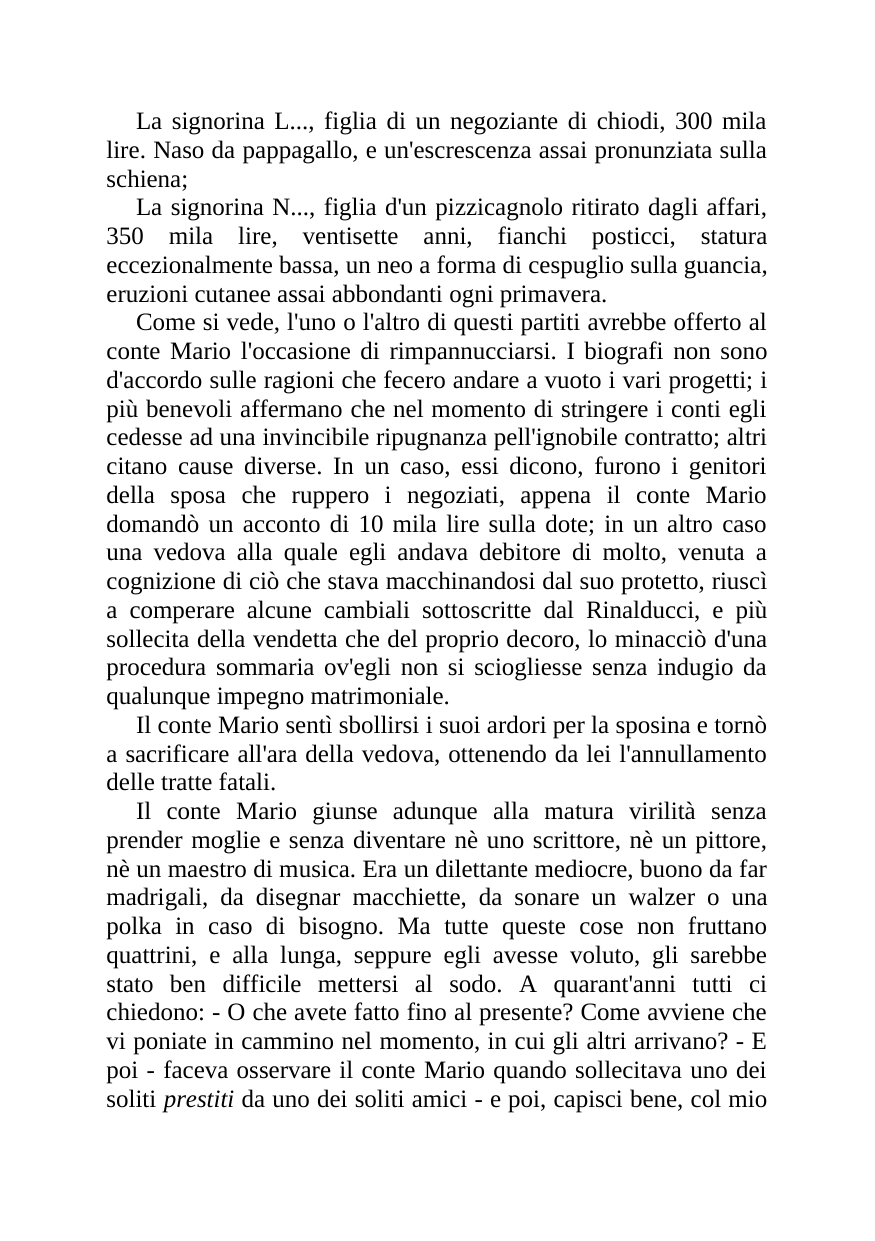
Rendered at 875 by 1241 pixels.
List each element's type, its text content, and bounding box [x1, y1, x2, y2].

text Il conte Mario sentì sbollirsi i suoi ardori per la sposina e tornò a sacrificare all'ara della vedova, ottenendo da lei l'annullamento delle tratte fatali. [106, 710, 768, 796]
text Il conte Mario giunse adunque alla matura virilità senza prender moglie e senza diventare nè uno scrittore, nè un pittore, nè un maestro di musica. Era un dilettante mediocre, buono da far madrigali, da disegnar macchiette, da sonare un walzer o una polka in caso di bisogno. Ma tutte queste cose non fruttano quattrini, e alla lunga, seppure egli avesse voluto, gli sarebbe stato ben difficile mettersi al sodo. A quarant'anni tutti ci chiedono: - O che avete fatto fino al presente? Come avviene che vi poniate in cammino nel momento, in cui gli altri arrivano? - E poi - faceva osservare il conte Mario quando sollecitava uno dei soliti prestiti da uno dei soliti amici - e poi, capisci bene, col mio [106, 796, 768, 1112]
text Come si vede, l'uno o l'altro di questi partiti avrebbe offerto al conte Mario l'occasione di rimpannucciarsi. I biografi non sono d'accordo sulle ragioni che fecero andare a vuoto i vari progetti; i più benevoli affermano che nel momento di stringere i conti egli cedesse ad una invincibile ripugnanza pell'ignobile contratto; altri citano cause diverse. In un caso, essi dicono, furono i genitori della sposa che ruppero i negoziati, appena il conte Mario domandò un acconto di 10 mila lire sulla dote; in un altro caso una vedova alla quale egli andava debitore di molto, venuta a cognizione di ciò che stava macchinandosi dal suo protetto, riuscì a comperare alcune cambiali sottoscritte dal Rinalducci, e più sollecita della vendetta che del proprio decoro, lo minacciò d'una procedura sommaria ov'egli non si sciogliesse senza indugio da qualunque impegno matrimoniale. [106, 307, 768, 710]
text La signorina L..., figlia di un negoziante di chiodi, 300 mila lire. Naso da pappagallo, e un'escrescenza assai pronunziata sulla schiena; [106, 106, 768, 192]
text La signorina N..., figlia d'un pizzicagnolo ritirato dagli affari, 350 mila lire, ventisette anni, fianchi posticci, statura eccezionalmente bassa, un neo a forma di cespuglio sulla guancia, eruzioni cutanee assai abbondanti ogni primavera. [106, 192, 768, 307]
